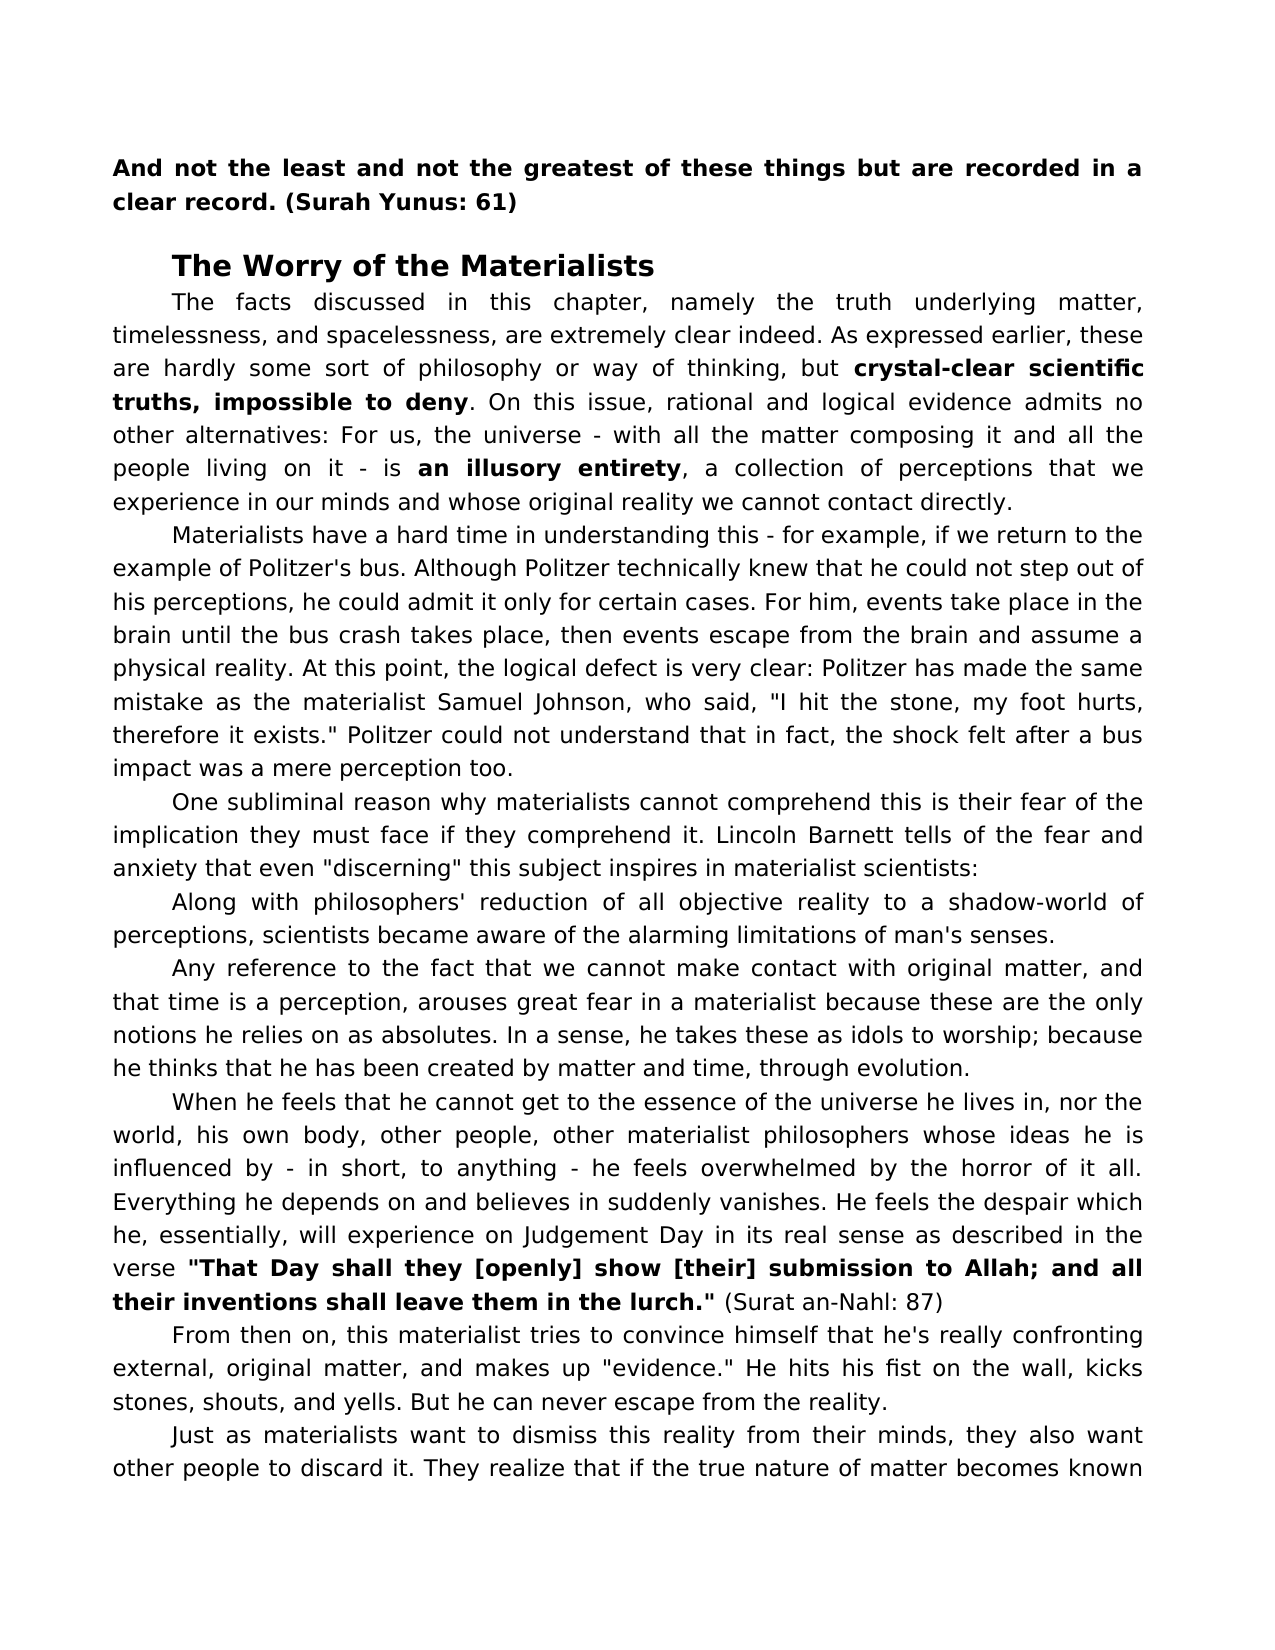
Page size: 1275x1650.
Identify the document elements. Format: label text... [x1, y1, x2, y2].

text Just as materialists want to dismiss this reality from their minds, they also want other people to discard it. They realize that if the true nature of matter becomes known [112, 1417, 1145, 1483]
text From then on, this materialist tries to convince himself that he's really confronting external, original matter, and makes up "evidence." He hits his fist on the wall, kicks stones, shouts, and yells. But he can never escape from the reality. [112, 1317, 1145, 1417]
text Materialists have a hard time in understanding this - for example, if we return to the example of Politzer's bus. Although Politzer technically knew that he could not step out of his perceptions, he could admit it only for certain cases. For him, events take place in the brain until the bus crash takes place, then events escape from the brain and assume a physical reality. At this point, the logical defect is very clear: Politzer has made the same mistake as the materialist Samuel Johnson, who said, "I hit the stone, my foot hurts, therefore it exists." Politzer could not understand that in fact, the shock felt after a bus impact was a mere perception too. [112, 517, 1145, 783]
text Any reference to the fact that we cannot make contact with original matter, and that time is a perception, arouses great fear in a materialist because these are the only notions he relies on as absolutes. In a sense, he takes these as idols to worship; because he thinks that he has been created by matter and time, through evolution. [112, 950, 1145, 1083]
text Along with philosophers' reduction of all objective reality to a shadow-world of perceptions, scientists became aware of the alarming limitations of man's senses. [112, 883, 1145, 950]
text The facts discussed in this chapter, namely the truth underlying matter, timelessness, and spacelessness, are extremely clear indeed. As expressed earlier, these are hardly some sort of philosophy or way of thinking, but crystal-clear scientific truths, impossible to deny. On this issue, rational and logical evidence admits no other alternatives: For us, the universe - with all the matter composing it and all the people living on it - is an illusory entirety, a collection of perceptions that we experience in our minds and whose original reality we cannot contact directly. [112, 283, 1145, 517]
text And not the least and not the greatest of these things but are recorded in a clear record. (Surah Yunus: 61) [112, 150, 1145, 217]
text When he feels that he cannot get to the essence of the universe he lives in, nor the world, his own body, other people, other materialist philosophers whose ideas he is influenced by - in short, to anything - he feels overwhelmed by the horror of it all. Everything he depends on and believes in suddenly vanishes. He feels the despair which he, essentially, will experience on Judgement Day in its real sense as described in the verse "That Day shall they [openly] show [their] submission to Allah; and all their inventions shall leave them in the lurch." (Surat an-Nahl: 87) [112, 1083, 1145, 1317]
text The Worry of the Materialists [112, 250, 1145, 283]
text One subliminal reason why materialists cannot comprehend this is their fear of the implication they must face if they comprehend it. Lincoln Barnett tells of the fear and anxiety that even "discerning" this subject inspires in materialist scientists: [112, 783, 1145, 883]
